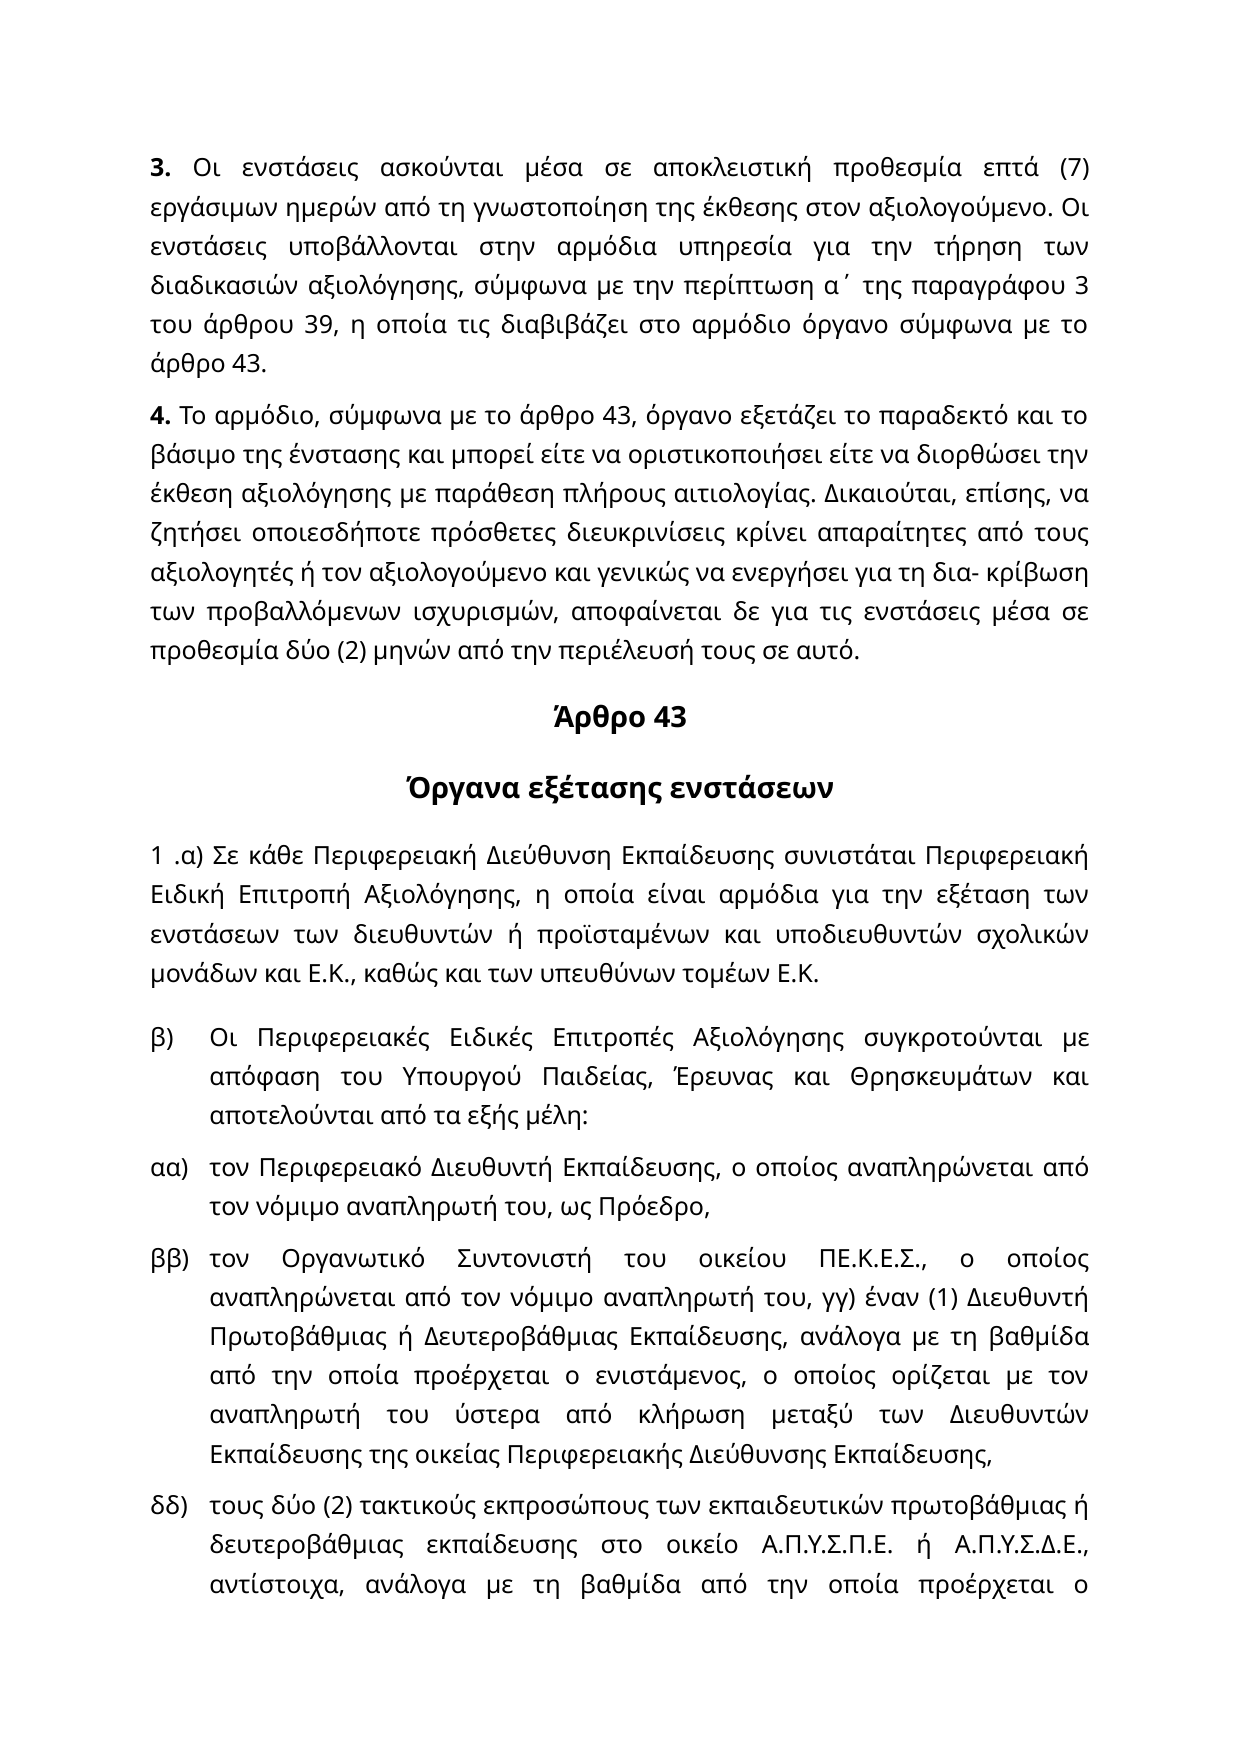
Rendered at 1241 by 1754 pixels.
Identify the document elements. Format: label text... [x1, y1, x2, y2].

text 1 .α) Σε κάθε Περιφερειακή Διεύθυνση Εκπαίδευσης συνιστάται Περιφερειακή Ειδική Επιτροπή Αξιολόγησης, η οποία είναι αρμόδια για την εξέταση των ενστάσεων των διευθυντών ή προϊσταμένων και υποδιευθυντών σχολικών μονάδων και Ε.Κ., καθώς και των υπευθύνων τομέων Ε.Κ. [150, 838, 1090, 989]
list ββ) τον Οργανωτικό Συντονιστή του οικείου ΠΕ.Κ.Ε.Σ., ο οποίος αναπληρώνεται από τον νόμιμο αναπληρωτή του, γγ) έναν (1) Διευθυντή Πρωτοβάθμιας ή Δευτεροβάθμιας Εκπαίδευσης, ανάλογα με τη βαθμίδα από την οποία προέρχεται ο ενιστάμενος, ο οποίος ορίζεται με τον αναπληρωτή του ύστερα από κλήρωση μεταξύ των Διευθυντών Εκπαίδευσης της οικείας Περιφερειακής Διεύθυνσης Εκπαίδευσης, [150, 1240, 1090, 1470]
list β) Οι Περιφερειακές Ειδικές Επιτροπές Αξιολόγησης συγκροτούνται με απόφαση του Υπουργού Παιδείας, Έρευνας και Θρησκευμάτων και αποτελούνται από τα εξής μέλη: [150, 1019, 1090, 1132]
text 4. Το αρμόδιο, σύμφωνα με το άρθρο 43, όργανο εξετάζει το παραδεκτό και το βάσιμο της ένστασης και μπορεί είτε να οριστικοποιήσει είτε να διορθώσει την έκθεση αξιολόγησης με παράθεση πλήρους αιτιολογίας. Δικαιούται, επίσης, να ζητήσει οποιεσδήποτε πρόσθετες διευκρινίσεις κρίνει απαραίτητες από τους αξιολογητές ή τον αξιολογούμενο και γενικώς να ενεργήσει για τη δια- κρίβωση των προβαλλόμενων ισχυρισμών, αποφαίνεται δε για τις ενστάσεις μέσα σε προθεσμία δύο (2) μηνών από την περιέλευσή τους σε αυτό. [150, 397, 1090, 667]
subtitle Όργανα εξέτασης ενστάσεων [150, 767, 1090, 807]
subtitle Άρθρο 43 [150, 697, 1090, 736]
list αα) τον Περιφερειακό Διευθυντή Εκπαίδευσης, ο οποίος αναπληρώνεται από τον νόμιμο αναπληρωτή του, ως Πρόεδρο, [150, 1149, 1090, 1223]
text 3. Οι ενστάσεις ασκούνται μέσα σε αποκλειστική προθεσμία επτά (7) εργάσιμων ημερών από τη γνωστοποίηση της έκθεσης στον αξιολογούμενο. Οι ενστάσεις υποβάλλονται στην αρμόδια υπηρεσία για την τήρηση των διαδικασιών αξιολόγησης, σύμφωνα με την περίπτωση α΄ της παραγράφου 3 του άρθρου 39, η οποία τις διαβιβάζει στο αρμόδιο όργανο σύμφωνα με το άρθρο 43. [150, 150, 1090, 380]
list δδ) τους δύο (2) τακτικούς εκπροσώπους των εκπαιδευτικών πρωτοβάθμιας ή δευτεροβάθμιας εκπαίδευσης στο οικείο Α.Π.Υ.Σ.Π.Ε. ή Α.Π.Υ.Σ.Δ.Ε., αντίστοιχα, ανάλογα με τη βαθμίδα από την οποία προέρχεται ο [150, 1488, 1090, 1600]
